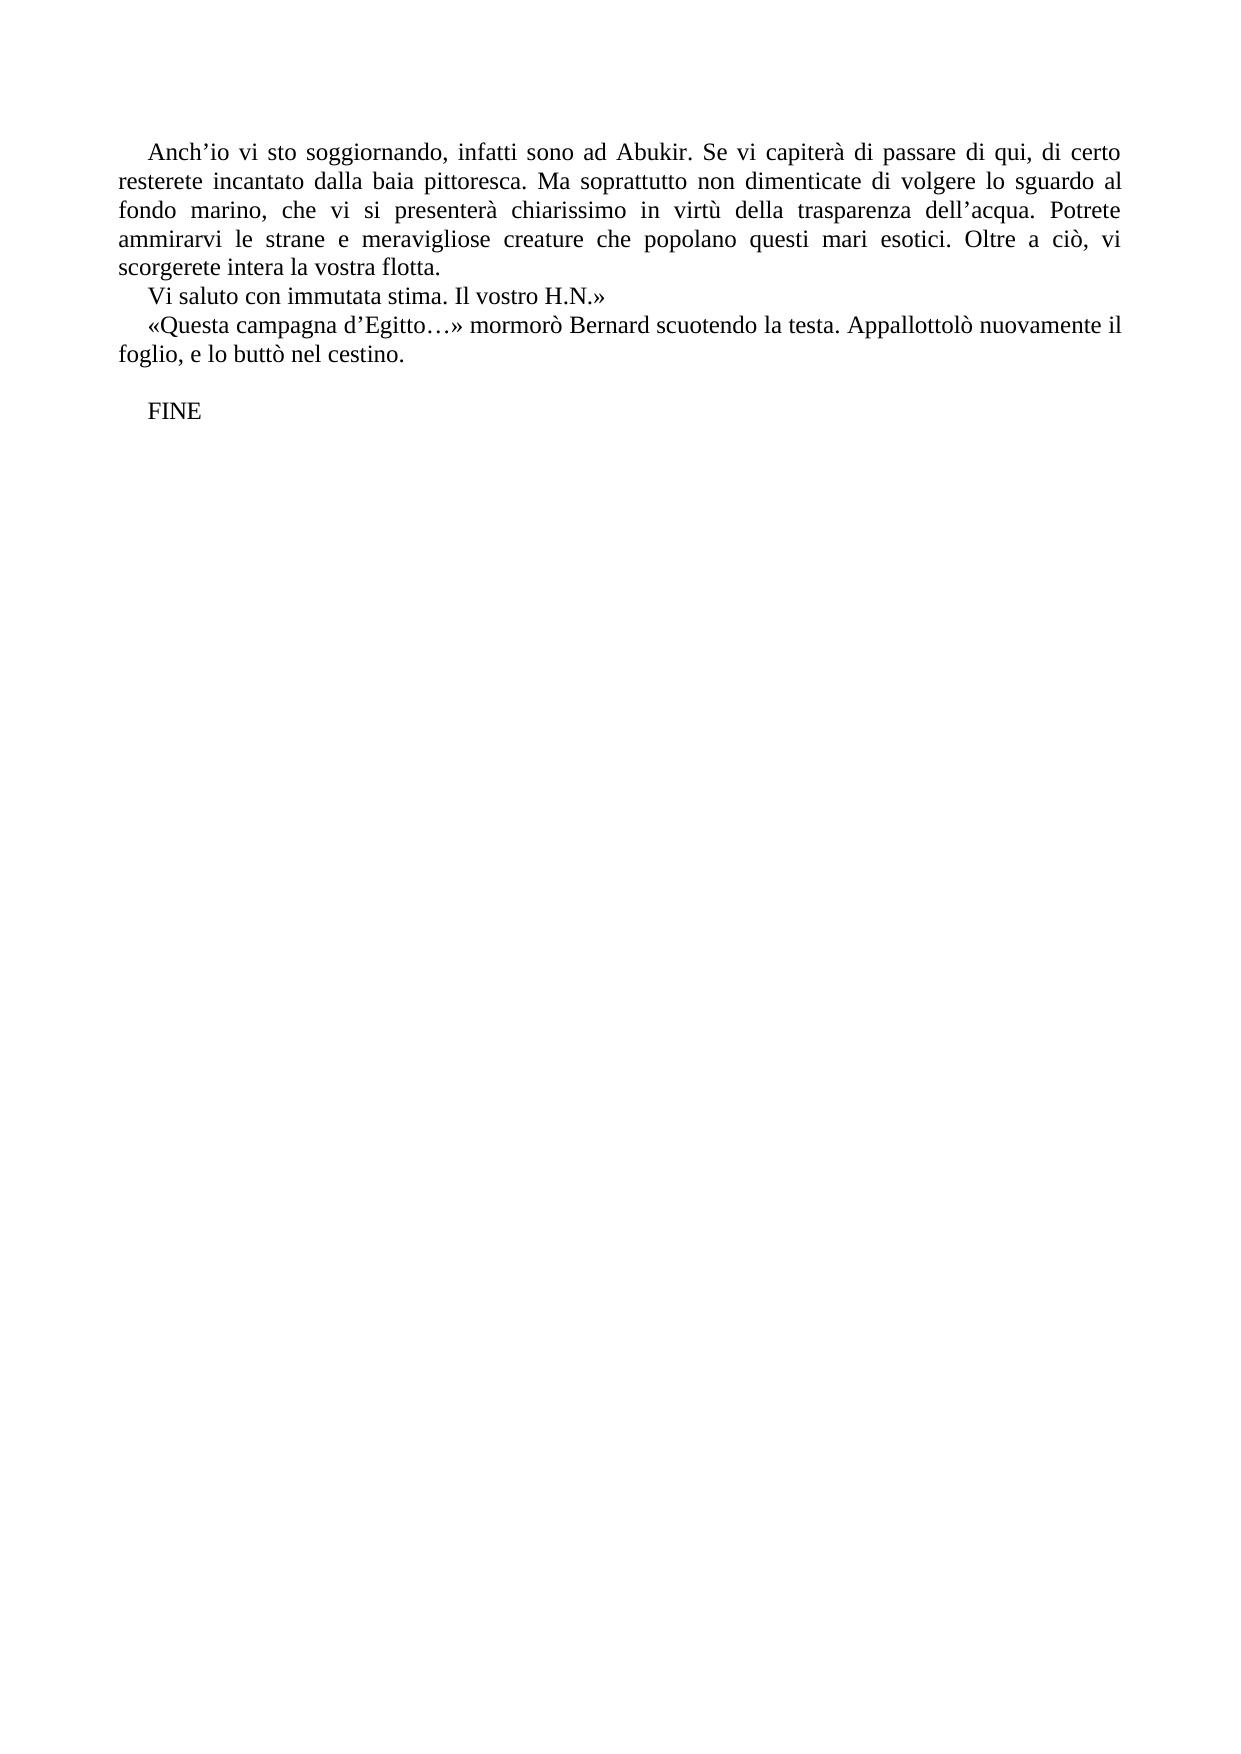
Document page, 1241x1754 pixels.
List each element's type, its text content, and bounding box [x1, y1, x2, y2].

text Anch’io vi sto soggiornando, infatti sono ad Abukir. Se vi capiterà di passare di qui, di certo resterete incantato dalla baia pittoresca. Ma soprattutto non dimenticate di volgere lo sguardo al fondo marino, che vi si presenterà chiarissimo in virtù della trasparenza dell’acqua. Potrete ammirarvi le strane e meravigliose creature che popolano questi mari esotici. Oltre a ciò, vi scorgerete intera la vostra flotta. [118, 137, 1122, 281]
text «Questa campagna d’Egitto…» mormorò Bernard scuotendo la testa. Appallottolò nuovamente il foglio, e lo buttò nel cestino. [118, 310, 1122, 367]
text Vi saluto con immutata stima. Il vostro H.N.» [118, 281, 1122, 310]
text FINE [118, 396, 1122, 425]
